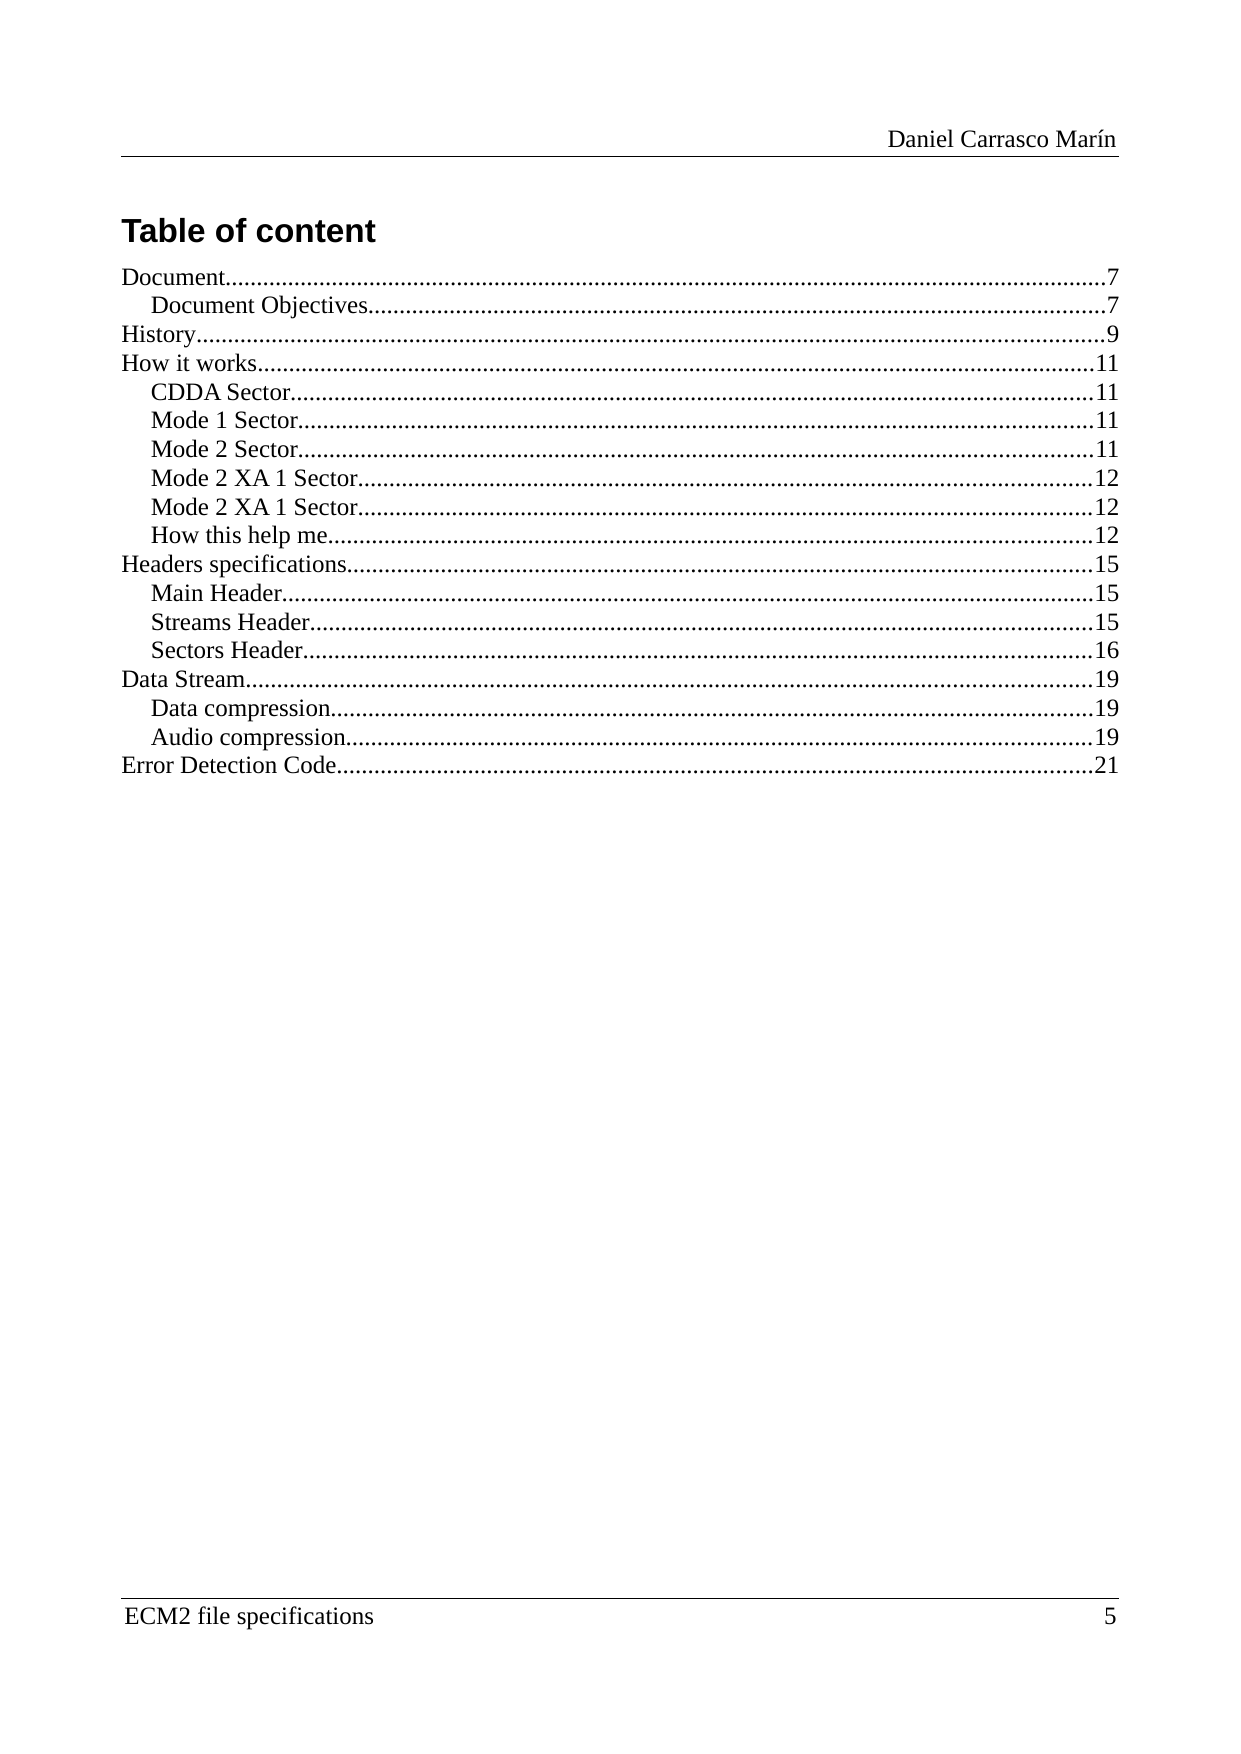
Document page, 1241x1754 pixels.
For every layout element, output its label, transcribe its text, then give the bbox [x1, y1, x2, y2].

text Data Stream 19 [121, 664, 1119, 693]
text Headers specifications 15 [121, 549, 1119, 578]
text Data compression 19 [151, 693, 1119, 722]
text Audio compression 19 [151, 722, 1119, 750]
text Streams Header 15 [151, 607, 1119, 635]
text History 9 [121, 319, 1119, 348]
text Mode 2 XA 1 Sector 12 [151, 492, 1119, 520]
text CDDA Sector 11 [151, 377, 1119, 405]
text How this help me 12 [151, 520, 1119, 549]
text Sectors Header 16 [151, 635, 1119, 664]
text How it works 11 [121, 348, 1119, 377]
text Document Objectives 7 [151, 290, 1119, 319]
text Document 7 [121, 262, 1119, 290]
text Error Detection Code 21 [121, 750, 1119, 779]
text Main Header 15 [151, 578, 1119, 607]
text Mode 2 XA 1 Sector 12 [151, 463, 1119, 492]
text Mode 1 Sector 11 [151, 405, 1119, 434]
text Mode 2 Sector 11 [151, 434, 1119, 463]
subtitle Table of content [121, 211, 1119, 249]
